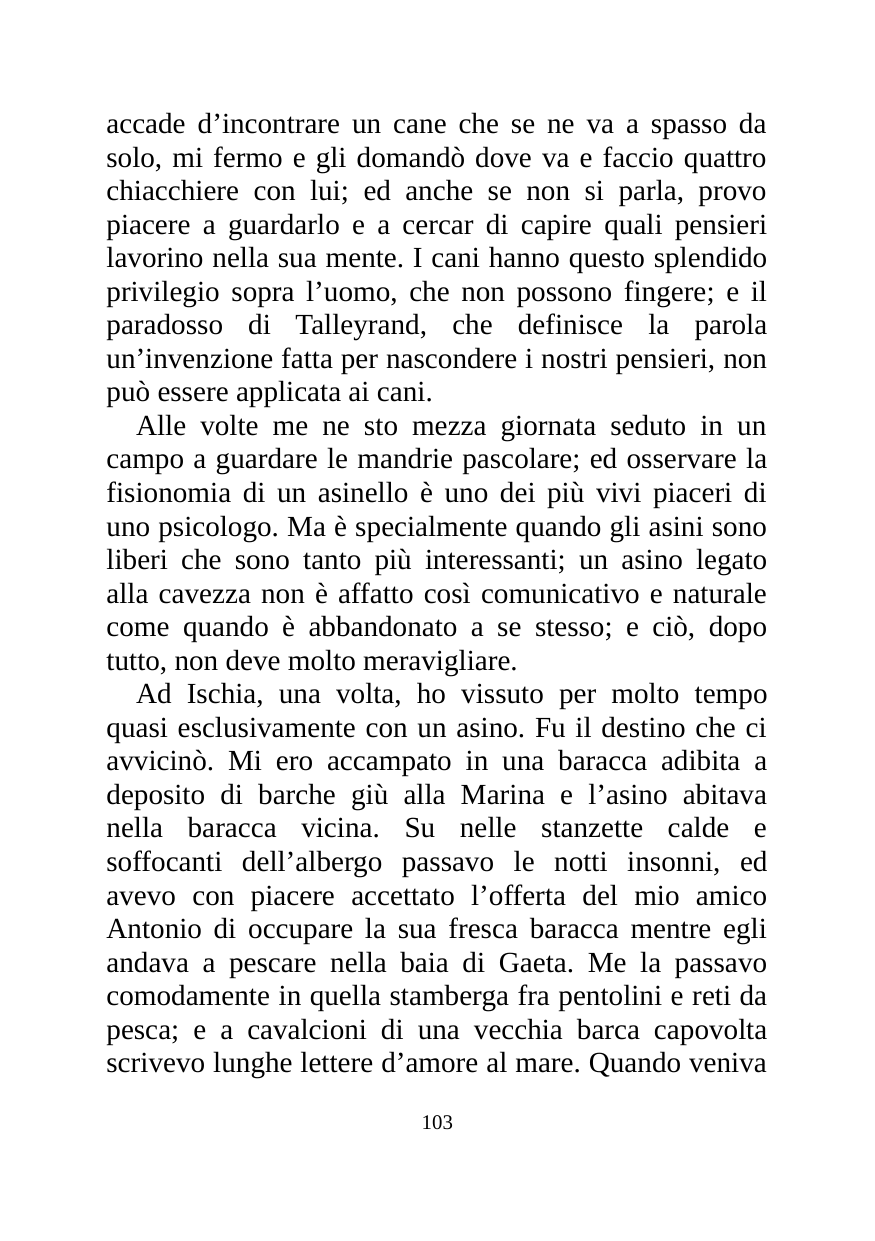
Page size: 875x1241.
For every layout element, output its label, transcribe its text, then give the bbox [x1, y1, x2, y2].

text accade d’incontrare un cane che se ne va a spasso da solo, mi fermo e gli domandò dove va e faccio quattro chiacchiere con lui; ed anche se non si parla, provo piacere a guardarlo e a cercar di capire quali pensieri lavorino nella sua mente. I cani hanno questo splendido privilegio sopra l’uomo, che non possono fingere; e il paradosso di Talleyrand, che definisce la parola un’invenzione fatta per nascondere i nostri pensieri, non può essere applicata ai cani. [106, 106, 768, 408]
text Ad Ischia, una volta, ho vissuto per molto tempo quasi esclusivamente con un asino. Fu il destino che ci avvicinò. Mi ero accampato in una baracca adibita a deposito di barche giù alla Marina e l’asino abitava nella baracca vicina. Su nelle stanzette calde e soffocanti dell’albergo passavo le notti insonni, ed avevo con piacere accettato l’offerta del mio amico Antonio di occupare la sua fresca baracca mentre egli andava a pescare nella baia di Gaeta. Me la passavo comodamente in quella stamberga fra pentolini e reti da pesca; e a cavalcioni di una vecchia barca capovolta scrivevo lunghe lettere d’amore al mare. Quando veniva [106, 676, 768, 1079]
text Alle volte me ne sto mezza giornata seduto in un campo a guardare le mandrie pascolare; ed osservare la fisionomia di un asinello è uno dei più vivi piaceri di uno psicologo. Ma è specialmente quando gli asini sono liberi che sono tanto più interessanti; un asino legato alla cavezza non è affatto così comunicativo e naturale come quando è abbandonato a se stesso; e ciò, dopo tutto, non deve molto meravigliare. [106, 408, 768, 676]
